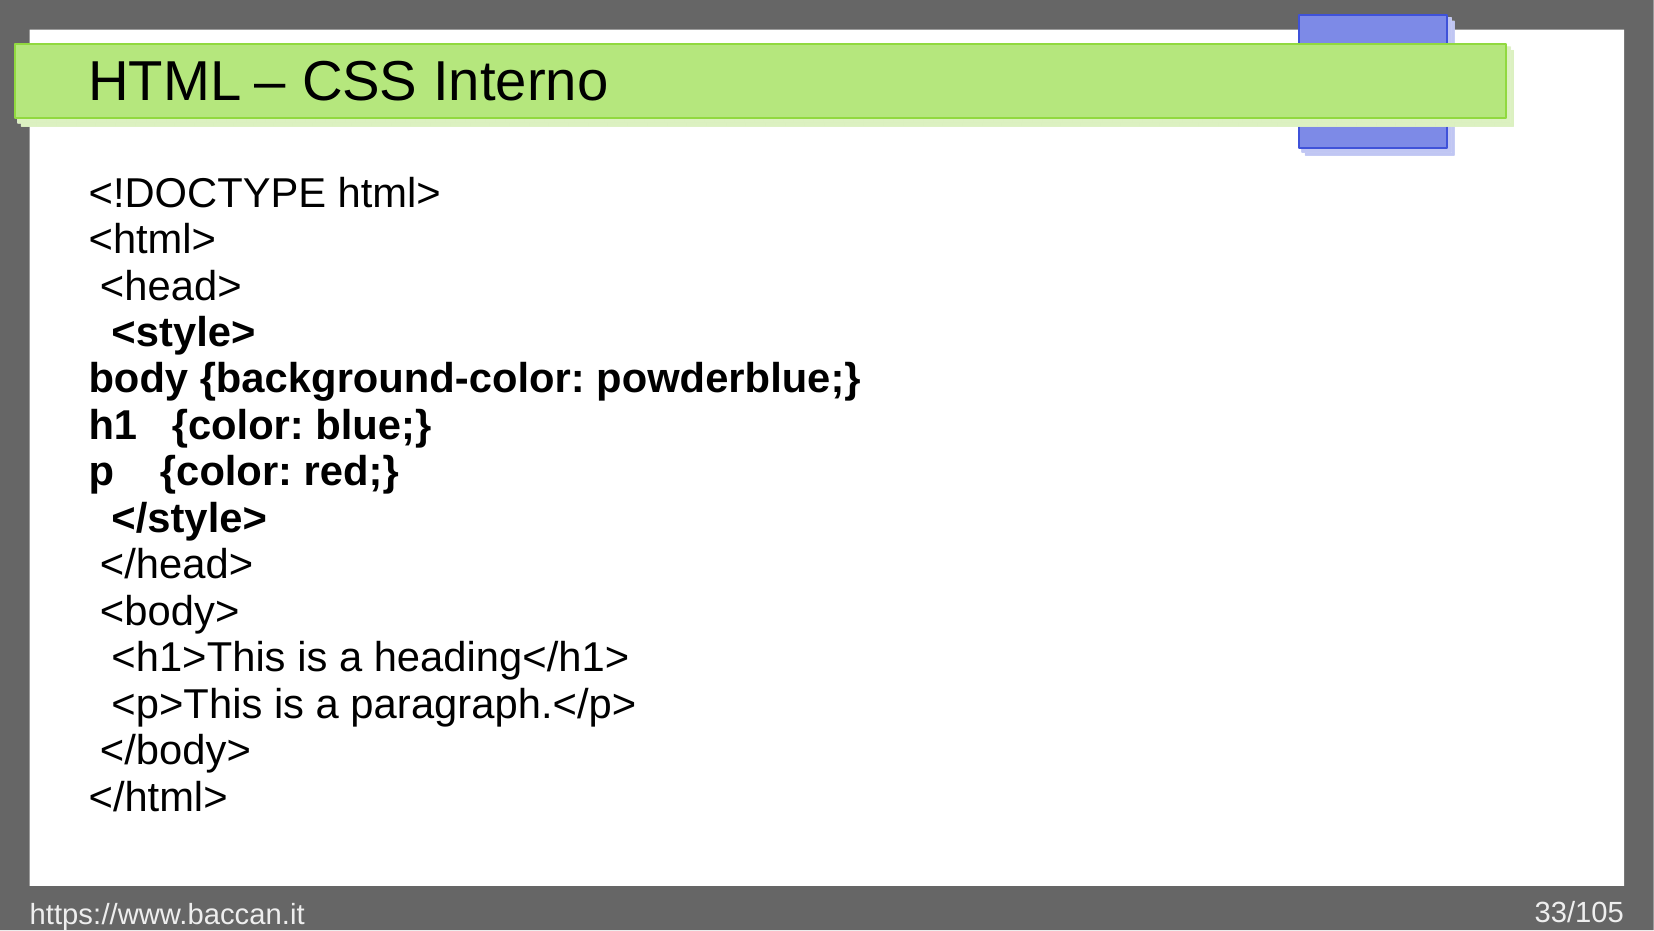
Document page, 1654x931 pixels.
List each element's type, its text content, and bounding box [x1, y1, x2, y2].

text_box <!DOCTYPE html> <html> <head> <style> body {background-color: powderblue;} h1 {color: blue;} p {color: red;} </style> </head> <body> <h1>This is a heading</h1> <p>This is a paragraph.</p> </body> </html> [88, 169, 1565, 820]
title HTML – CSS Interno [88, 44, 1506, 119]
